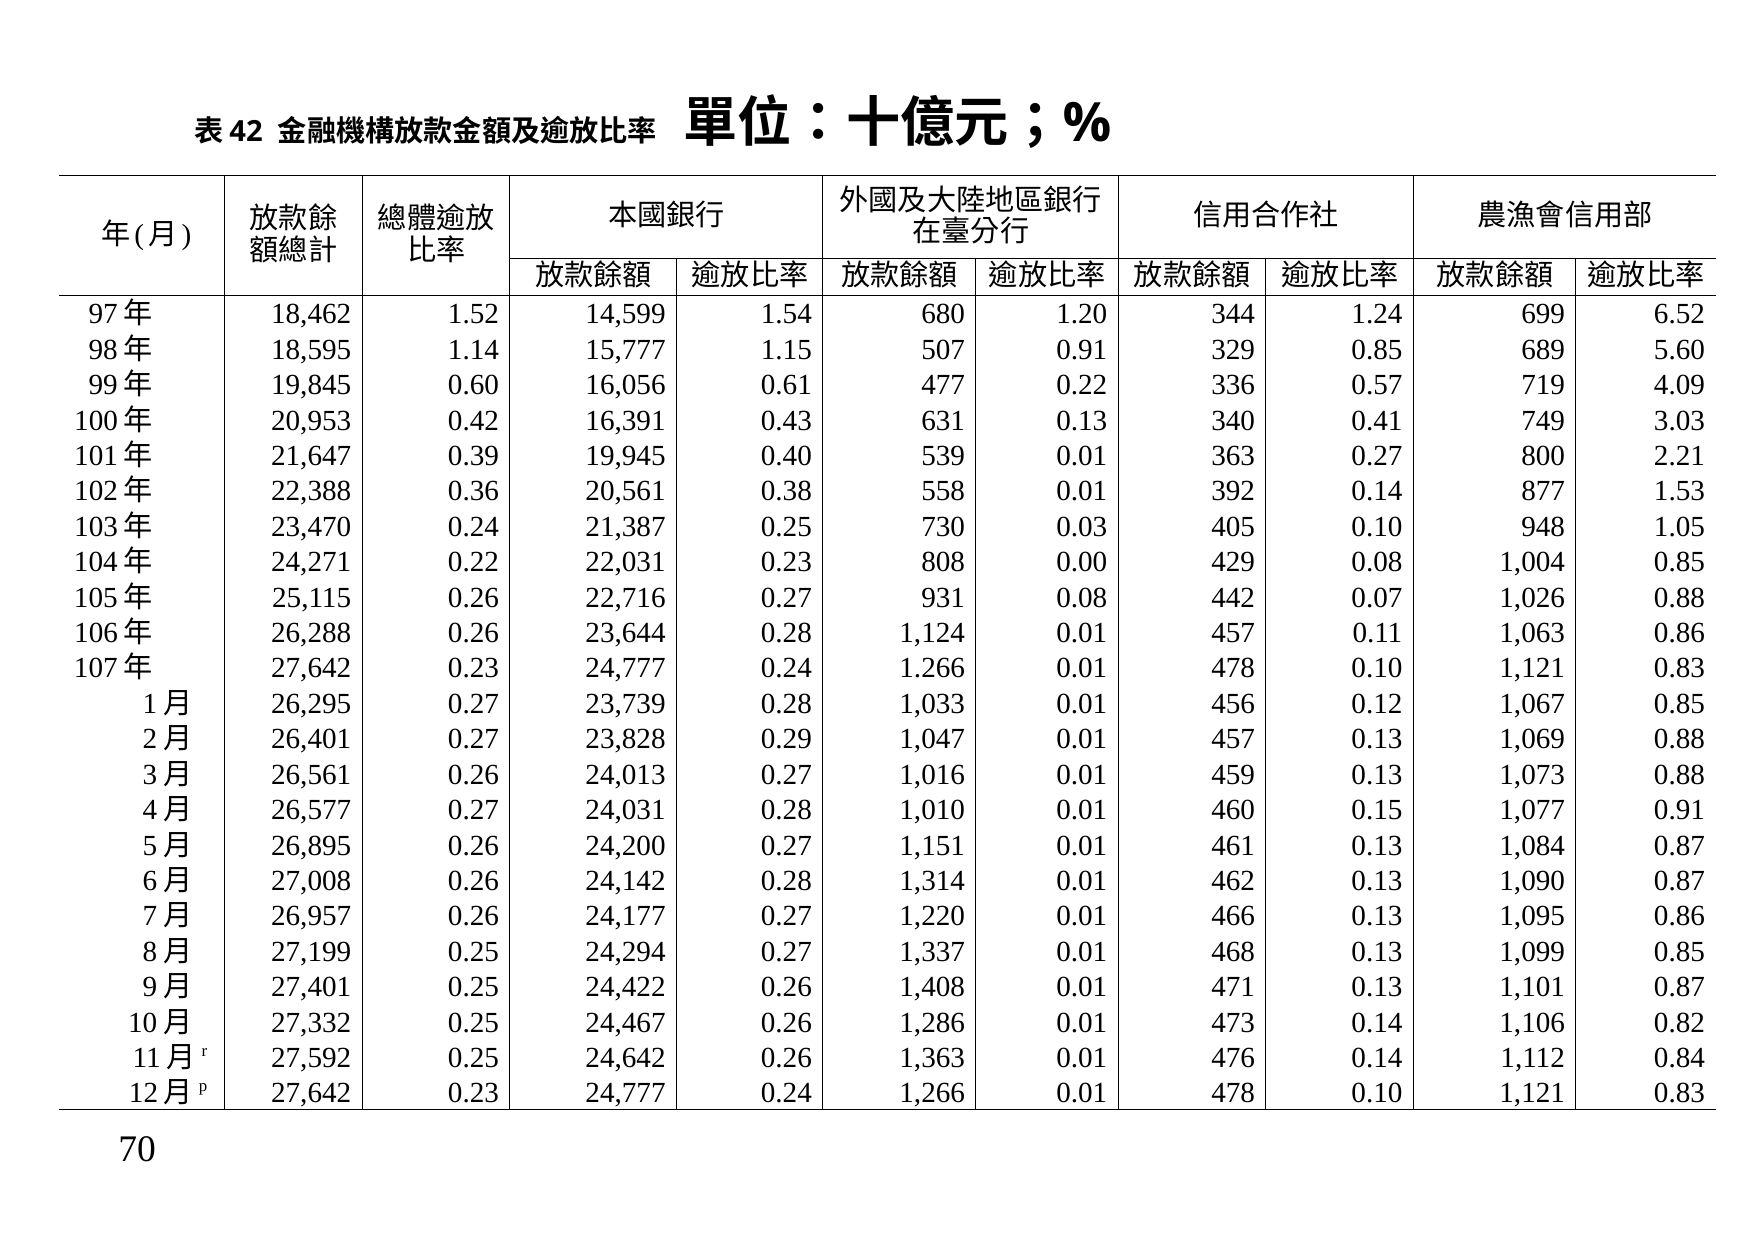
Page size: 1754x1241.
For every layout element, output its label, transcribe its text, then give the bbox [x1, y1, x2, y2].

table_cell 0.24 [677, 649, 822, 684]
table_cell 0.85 [1576, 543, 1716, 578]
table_cell 1,063 [1414, 613, 1575, 649]
table_cell 1.53 [1576, 472, 1716, 507]
table_cell 0.88 [1576, 578, 1716, 613]
table_cell 4.09 [1576, 365, 1716, 401]
table_cell 12月p [59, 1074, 224, 1109]
table_cell 0.01 [976, 1074, 1118, 1109]
table_header 放款餘額總計 [225, 176, 362, 294]
table_cell 放款餘額 [823, 259, 975, 294]
table_cell 0.42 [363, 401, 509, 436]
table_cell 0.10 [1266, 507, 1413, 542]
table_cell 462 [1119, 861, 1265, 897]
table_cell 21,647 [225, 436, 362, 472]
table_cell 24,467 [510, 1003, 676, 1038]
table_cell 0.26 [677, 1038, 822, 1074]
table_cell 1,151 [823, 826, 975, 861]
table_cell 9月 [59, 968, 224, 1003]
table_cell 507 [823, 330, 975, 365]
table_cell 931 [823, 578, 975, 613]
table_cell 10月 [59, 1003, 224, 1038]
table_cell 1,266 [823, 1074, 975, 1109]
table_cell 0.13 [1266, 720, 1413, 755]
table_cell 22,716 [510, 578, 676, 613]
table_cell 1,408 [823, 968, 975, 1003]
table_cell 0.01 [976, 1038, 1118, 1074]
table_cell 456 [1119, 684, 1265, 719]
table_cell 1,286 [823, 1003, 975, 1038]
table_cell 344 [1119, 296, 1265, 330]
table_cell 24,013 [510, 755, 676, 790]
table_cell 26,288 [225, 613, 362, 649]
table_cell 1,073 [1414, 755, 1575, 790]
table_cell 97年 [59, 296, 224, 330]
table_cell 680 [823, 296, 975, 330]
table_cell 1.15 [677, 330, 822, 365]
table_cell 0.00 [976, 543, 1118, 578]
table_cell 27,332 [225, 1003, 362, 1038]
table_cell 27,008 [225, 861, 362, 897]
table_cell 21,387 [510, 507, 676, 542]
table_cell 26,401 [225, 720, 362, 755]
table_cell 1,010 [823, 790, 975, 826]
table_cell 1,099 [1414, 932, 1575, 967]
table_cell 0.01 [976, 1003, 1118, 1038]
table_cell 18,462 [225, 296, 362, 330]
table_cell 0.27 [677, 755, 822, 790]
table_cell 18,595 [225, 330, 362, 365]
table_cell 0.36 [363, 472, 509, 507]
table_cell 0.91 [1576, 790, 1716, 826]
table_cell 6月 [59, 861, 224, 897]
table_cell 0.88 [1576, 755, 1716, 790]
table_cell 0.27 [363, 684, 509, 719]
table_cell 0.01 [976, 932, 1118, 967]
table_cell 27,199 [225, 932, 362, 967]
table_header 外國及大陸地區銀行在臺分行 [823, 176, 1118, 257]
table_cell 1,101 [1414, 968, 1575, 1003]
table_cell 20,561 [510, 472, 676, 507]
table_cell 0.28 [677, 790, 822, 826]
table_cell 459 [1119, 755, 1265, 790]
table_cell 1,106 [1414, 1003, 1575, 1038]
table_cell 0.24 [677, 1074, 822, 1109]
table_cell 0.41 [1266, 401, 1413, 436]
table_cell 0.14 [1266, 1003, 1413, 1038]
table_cell 22,031 [510, 543, 676, 578]
table_cell 16,391 [510, 401, 676, 436]
table_cell 25,115 [225, 578, 362, 613]
table_cell 429 [1119, 543, 1265, 578]
table_cell 3月 [59, 755, 224, 790]
table_cell 948 [1414, 507, 1575, 542]
table_cell 1.14 [363, 330, 509, 365]
table_cell 631 [823, 401, 975, 436]
table_cell 24,200 [510, 826, 676, 861]
table_cell 0.13 [976, 401, 1118, 436]
table_cell 0.27 [363, 720, 509, 755]
table_cell 0.27 [677, 897, 822, 932]
table_cell 1.52 [363, 296, 509, 330]
table_cell 0.82 [1576, 1003, 1716, 1038]
table_cell 0.01 [976, 897, 1118, 932]
table_cell 1,090 [1414, 861, 1575, 897]
table_cell 24,142 [510, 861, 676, 897]
table_cell 0.87 [1576, 861, 1716, 897]
table_cell 放款餘額 [510, 259, 676, 294]
table_cell 0.26 [363, 861, 509, 897]
table_cell 0.88 [1576, 720, 1716, 755]
table_cell 0.26 [677, 968, 822, 1003]
table_cell 0.14 [1266, 472, 1413, 507]
table_cell 0.24 [363, 507, 509, 542]
table_cell 15,777 [510, 330, 676, 365]
table_cell 107年 [59, 649, 224, 684]
table_cell 0.29 [677, 720, 822, 755]
table_cell 800 [1414, 436, 1575, 472]
table_cell 0.03 [976, 507, 1118, 542]
table_cell 0.07 [1266, 578, 1413, 613]
table_cell 0.01 [976, 684, 1118, 719]
table_cell 26,561 [225, 755, 362, 790]
table_cell 1,112 [1414, 1038, 1575, 1074]
table_cell 0.13 [1266, 826, 1413, 861]
table_cell 26,577 [225, 790, 362, 826]
table_cell 0.28 [677, 613, 822, 649]
table_cell 逾放比率 [677, 259, 822, 294]
table_header 總體逾放比率 [363, 176, 509, 294]
table_cell 0.43 [677, 401, 822, 436]
table_cell 6.52 [1576, 296, 1716, 330]
table_cell 0.13 [1266, 755, 1413, 790]
table_cell 104年 [59, 543, 224, 578]
table_cell 0.27 [363, 790, 509, 826]
table_cell 340 [1119, 401, 1265, 436]
table_cell 1,337 [823, 932, 975, 967]
table_cell 1,124 [823, 613, 975, 649]
table_cell 1.24 [1266, 296, 1413, 330]
table_cell 558 [823, 472, 975, 507]
table_cell 0.28 [677, 861, 822, 897]
table_cell 478 [1119, 649, 1265, 684]
table_cell 20,953 [225, 401, 362, 436]
table_cell 1,121 [1414, 1074, 1575, 1109]
table_cell 0.27 [677, 932, 822, 967]
table_cell 0.23 [677, 543, 822, 578]
table_cell 23,644 [510, 613, 676, 649]
table_cell 1,363 [823, 1038, 975, 1074]
table_cell 19,845 [225, 365, 362, 401]
table_cell 0.01 [976, 755, 1118, 790]
table_cell 0.26 [363, 613, 509, 649]
table_cell 0.26 [677, 1003, 822, 1038]
table_cell 24,642 [510, 1038, 676, 1074]
table_cell 11月r [59, 1038, 224, 1074]
table_cell 27,401 [225, 968, 362, 1003]
table_cell 0.25 [363, 968, 509, 1003]
table_cell 1,047 [823, 720, 975, 755]
table_cell 478 [1119, 1074, 1265, 1109]
table_cell 0.40 [677, 436, 822, 472]
table_cell 0.10 [1266, 1074, 1413, 1109]
table_cell 473 [1119, 1003, 1265, 1038]
table_cell 477 [823, 365, 975, 401]
table_cell 1,033 [823, 684, 975, 719]
table_cell 1,069 [1414, 720, 1575, 755]
table_cell 0.13 [1266, 968, 1413, 1003]
table_cell 1,314 [823, 861, 975, 897]
table_cell 1,004 [1414, 543, 1575, 578]
table_cell 461 [1119, 826, 1265, 861]
table_cell 逾放比率 [976, 259, 1118, 294]
table_cell 27,642 [225, 649, 362, 684]
table_cell 8月 [59, 932, 224, 967]
table_cell 0.01 [976, 472, 1118, 507]
table_cell 0.13 [1266, 897, 1413, 932]
table_cell 0.86 [1576, 613, 1716, 649]
table_cell 0.10 [1266, 649, 1413, 684]
table_cell 0.13 [1266, 861, 1413, 897]
table_header 信用合作社 [1119, 176, 1413, 257]
table_cell 442 [1119, 578, 1265, 613]
table_cell 0.61 [677, 365, 822, 401]
table_cell 466 [1119, 897, 1265, 932]
table_cell 1,121 [1414, 649, 1575, 684]
table_cell 689 [1414, 330, 1575, 365]
table_cell 105年 [59, 578, 224, 613]
table_cell 24,031 [510, 790, 676, 826]
table_header 農漁會信用部 [1414, 176, 1716, 257]
table_cell 0.38 [677, 472, 822, 507]
table_cell 24,777 [510, 649, 676, 684]
subtitle 表42 金融機構放款金額及逾放比率 單位：十億元；% [118, 62, 1636, 174]
table_cell 0.85 [1576, 684, 1716, 719]
table_cell 1,220 [823, 897, 975, 932]
table_cell 405 [1119, 507, 1265, 542]
table_cell 457 [1119, 613, 1265, 649]
table_cell 101年 [59, 436, 224, 472]
table_cell 1,084 [1414, 826, 1575, 861]
table_cell 329 [1119, 330, 1265, 365]
table_cell 0.23 [363, 1074, 509, 1109]
table_cell 放款餘額 [1119, 259, 1265, 294]
table_cell 24,271 [225, 543, 362, 578]
table_cell 0.01 [976, 790, 1118, 826]
table_cell 1,026 [1414, 578, 1575, 613]
table_cell 14,599 [510, 296, 676, 330]
table_header 本國銀行 [510, 176, 822, 257]
table_cell 27,642 [225, 1074, 362, 1109]
table_cell 0.15 [1266, 790, 1413, 826]
table_cell 749 [1414, 401, 1575, 436]
table_cell 0.86 [1576, 897, 1716, 932]
table_cell 0.25 [363, 1003, 509, 1038]
table_cell 5.60 [1576, 330, 1716, 365]
table_cell 1.05 [1576, 507, 1716, 542]
table_cell 363 [1119, 436, 1265, 472]
table_cell 1.20 [976, 296, 1118, 330]
table_cell 0.01 [976, 968, 1118, 1003]
table_cell 106年 [59, 613, 224, 649]
table_cell 457 [1119, 720, 1265, 755]
table_cell 16,056 [510, 365, 676, 401]
table_cell 719 [1414, 365, 1575, 401]
table_cell 98年 [59, 330, 224, 365]
table_cell 0.01 [976, 649, 1118, 684]
table_cell 0.26 [363, 897, 509, 932]
table_cell 0.01 [976, 826, 1118, 861]
table_cell 0.85 [1576, 932, 1716, 967]
table_cell 24,777 [510, 1074, 676, 1109]
table_cell 1月 [59, 684, 224, 719]
table_cell 0.84 [1576, 1038, 1716, 1074]
table_cell 0.01 [976, 436, 1118, 472]
table_cell 23,828 [510, 720, 676, 755]
table_cell 1.266 [823, 649, 975, 684]
table_cell 0.26 [363, 578, 509, 613]
table_cell 392 [1119, 472, 1265, 507]
table_cell 0.83 [1576, 1074, 1716, 1109]
table_cell 0.85 [1266, 330, 1413, 365]
table_cell 0.26 [363, 826, 509, 861]
table_cell 0.25 [363, 932, 509, 967]
table_cell 26,895 [225, 826, 362, 861]
table_cell 103年 [59, 507, 224, 542]
table_cell 0.08 [1266, 543, 1413, 578]
table_header 年(月) [59, 176, 224, 294]
table_cell 0.27 [677, 826, 822, 861]
table_cell 336 [1119, 365, 1265, 401]
table_cell 877 [1414, 472, 1575, 507]
table_cell 26,957 [225, 897, 362, 932]
table_cell 0.22 [363, 543, 509, 578]
table_cell 0.01 [976, 613, 1118, 649]
table_cell 100年 [59, 401, 224, 436]
table_cell 102年 [59, 472, 224, 507]
table_cell 27,592 [225, 1038, 362, 1074]
table_cell 24,177 [510, 897, 676, 932]
table_cell 0.57 [1266, 365, 1413, 401]
table_cell 0.23 [363, 649, 509, 684]
table_cell 0.26 [363, 755, 509, 790]
table_cell 放款餘額 [1414, 259, 1575, 294]
table_cell 1,016 [823, 755, 975, 790]
table_cell 539 [823, 436, 975, 472]
table_cell 808 [823, 543, 975, 578]
table_cell 7月 [59, 897, 224, 932]
table_cell 0.83 [1576, 649, 1716, 684]
table_cell 22,388 [225, 472, 362, 507]
table_cell 23,470 [225, 507, 362, 542]
table_cell 23,739 [510, 684, 676, 719]
table_cell 0.14 [1266, 1038, 1413, 1074]
table_cell 26,295 [225, 684, 362, 719]
table_cell 24,422 [510, 968, 676, 1003]
table_cell 0.87 [1576, 826, 1716, 861]
table_cell 730 [823, 507, 975, 542]
table_cell 5月 [59, 826, 224, 861]
table_cell 1.54 [677, 296, 822, 330]
table_cell 0.39 [363, 436, 509, 472]
table_cell 99年 [59, 365, 224, 401]
table_cell 468 [1119, 932, 1265, 967]
table_cell 19,945 [510, 436, 676, 472]
table_cell 471 [1119, 968, 1265, 1003]
table_cell 0.22 [976, 365, 1118, 401]
table_cell 0.12 [1266, 684, 1413, 719]
table_cell 0.25 [677, 507, 822, 542]
table_cell 0.01 [976, 861, 1118, 897]
table_cell 1,095 [1414, 897, 1575, 932]
table_cell 2月 [59, 720, 224, 755]
table_cell 0.91 [976, 330, 1118, 365]
table_cell 476 [1119, 1038, 1265, 1074]
table_cell 699 [1414, 296, 1575, 330]
table_cell 3.03 [1576, 401, 1716, 436]
table_cell 0.11 [1266, 613, 1413, 649]
table_cell 2.21 [1576, 436, 1716, 472]
table_cell 0.27 [677, 578, 822, 613]
table_cell 1,077 [1414, 790, 1575, 826]
table_cell 0.60 [363, 365, 509, 401]
table_cell 0.27 [1266, 436, 1413, 472]
table_cell 0.25 [363, 1038, 509, 1074]
table_cell 0.28 [677, 684, 822, 719]
table_cell 逾放比率 [1266, 259, 1413, 294]
table_cell 460 [1119, 790, 1265, 826]
table_cell 24,294 [510, 932, 676, 967]
table_cell 逾放比率 [1576, 259, 1716, 294]
table_cell 1,067 [1414, 684, 1575, 719]
table_cell 0.01 [976, 720, 1118, 755]
table_cell 4月 [59, 790, 224, 826]
table_cell 0.13 [1266, 932, 1413, 967]
table_cell 0.08 [976, 578, 1118, 613]
table_cell 0.87 [1576, 968, 1716, 1003]
